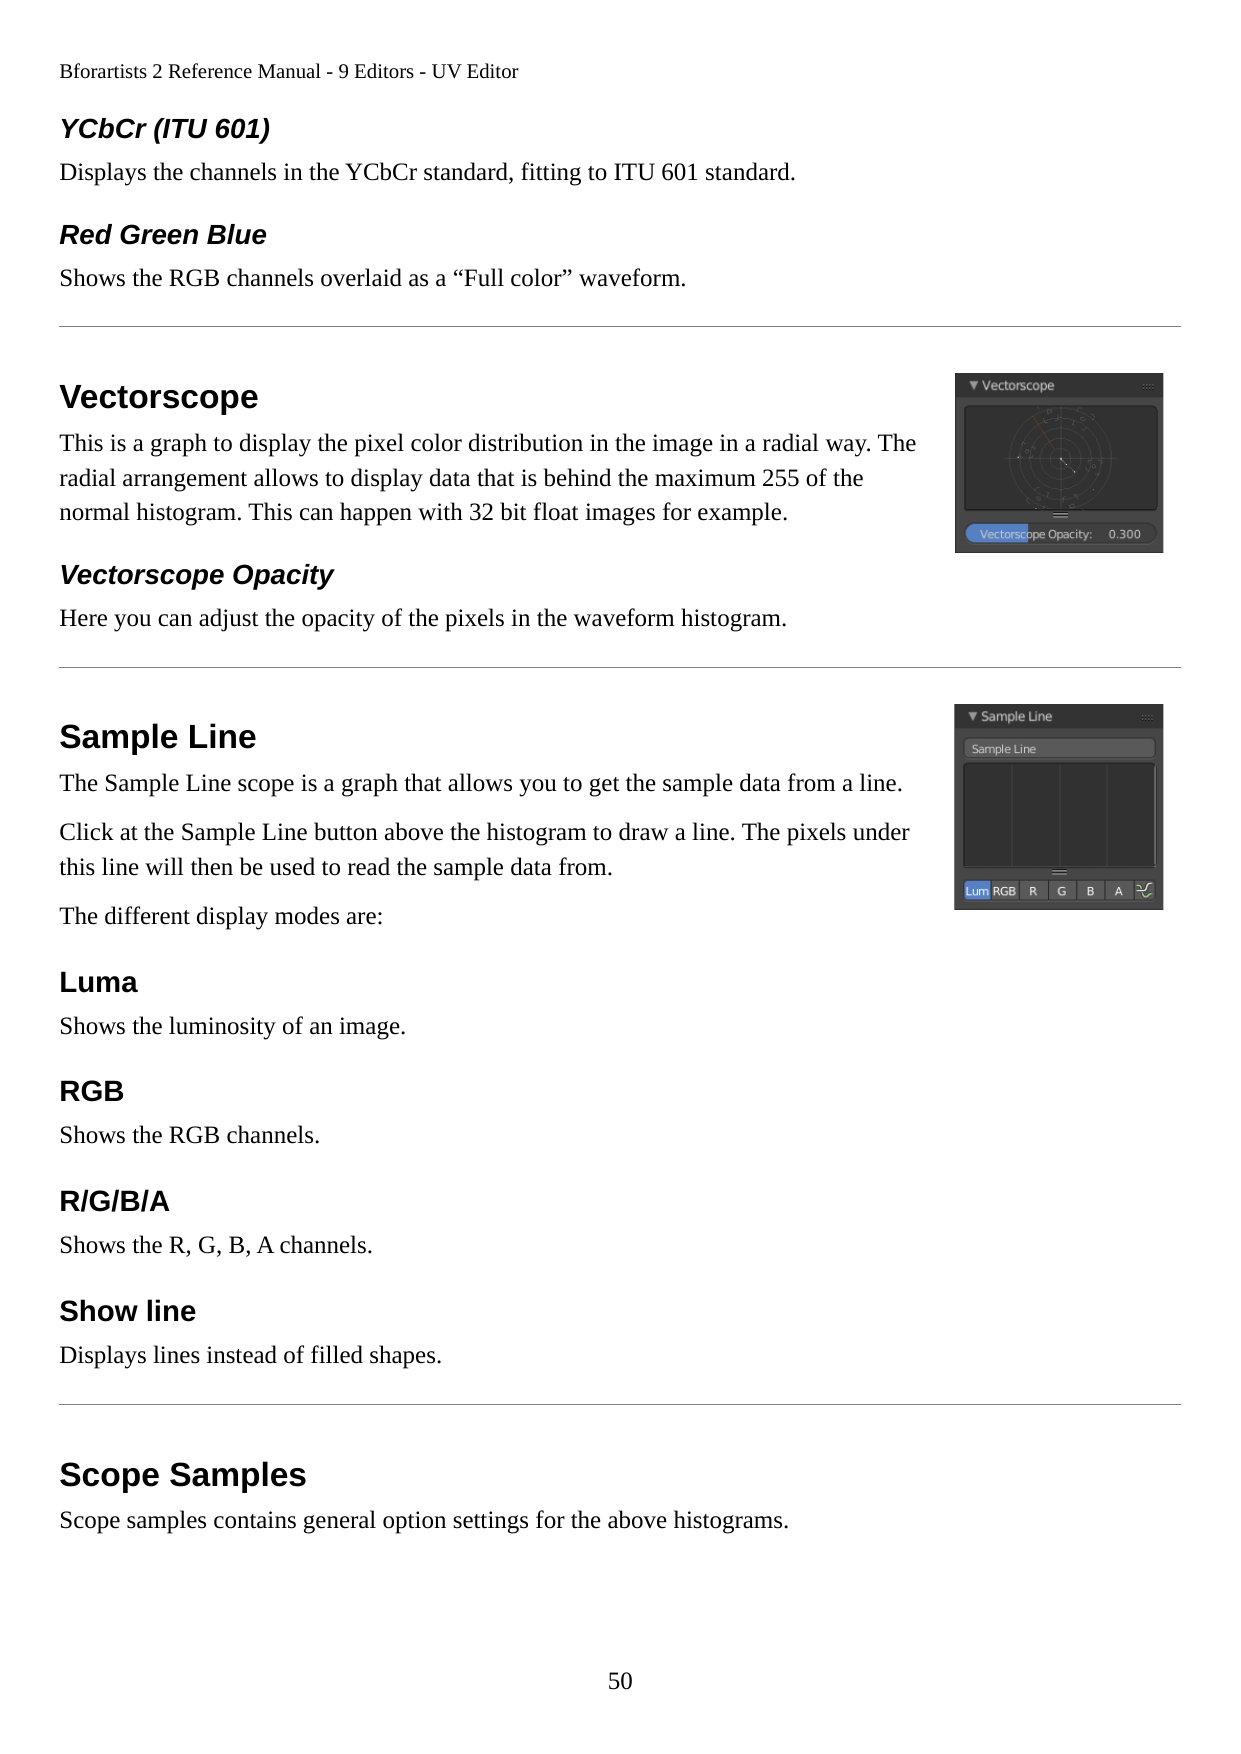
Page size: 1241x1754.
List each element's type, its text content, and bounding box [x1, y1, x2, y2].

picture [954, 704, 1164, 910]
text Shows the RGB channels. [59, 1121, 1181, 1149]
subtitle RGB [59, 1074, 1181, 1108]
text The different display modes are: [59, 901, 1181, 929]
text Displays lines instead of filled shapes. [59, 1340, 1181, 1369]
subtitle Vectorscope Opacity [59, 559, 1181, 591]
text Click at the Sample Line button above the histogram to draw a line. The pixels under this line will then be used to read the sample data from. [59, 817, 954, 881]
subtitle R/G/B/A [59, 1184, 1181, 1218]
subtitle [1164, 717, 1181, 756]
subtitle Scope Samples [59, 1454, 1181, 1493]
subtitle Sample Line [59, 717, 954, 756]
text Here you can adjust the opacity of the pixels in the waveform histogram. [59, 603, 1181, 632]
text Displays the channels in the YCbCr standard, fitting to ITU 601 standard. [59, 157, 1181, 186]
subtitle Show line [59, 1294, 1181, 1328]
text Shows the luminosity of an image. [59, 1011, 1181, 1039]
text Shows the RGB channels overlaid as a “Full color” waveform. [59, 263, 1181, 292]
text Shows the R, G, B, A channels. [59, 1231, 1181, 1259]
subtitle Vectorscope [59, 377, 955, 416]
text This is a graph to display the pixel color distribution in the image in a radial way. The radial arrangement allows to display data that is behind the maximum 255 of the normal histogram. This can happen with 32 bit float images for example. [59, 428, 955, 526]
subtitle [1164, 377, 1181, 416]
subtitle YCbCr (ITU 601) [59, 113, 1181, 144]
subtitle Red Green Blue [59, 218, 1181, 250]
subtitle Luma [59, 964, 1181, 998]
text Scope samples contains general option settings for the above histograms. [59, 1506, 1181, 1534]
text The Sample Line scope is a graph that allows you to get the sample data from a line. [59, 768, 954, 797]
picture [955, 373, 1164, 553]
